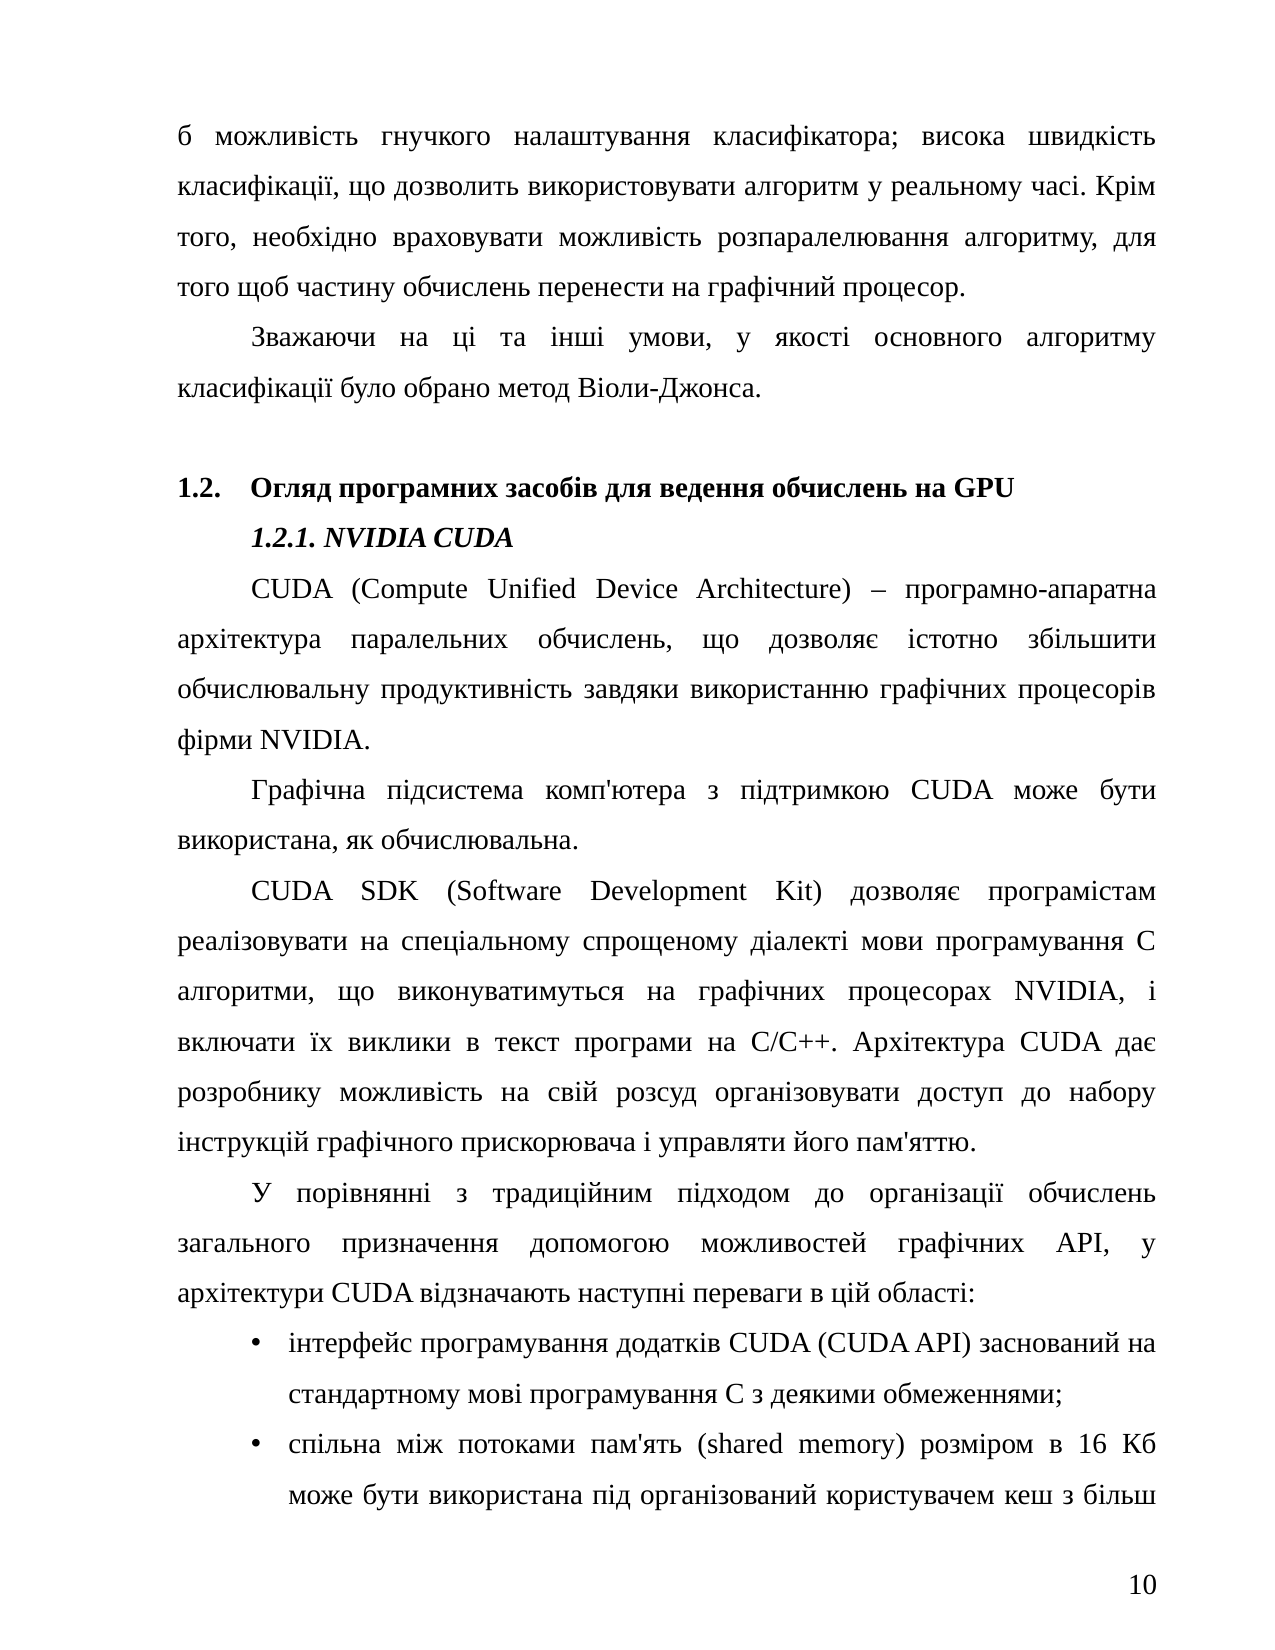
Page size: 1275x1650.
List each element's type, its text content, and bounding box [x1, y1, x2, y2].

text CUDA (Compute Unified Device Architecture) – програмно-апаратна архітектура паралельних обчислень, що дозволяє істотно збільшити обчислювальну продуктивність завдяки використанню графічних процесорів фірми NVIDIA. [177, 571, 1157, 755]
text CUDA SDK (Software Development Kit) дозволяє програмістам реалізовувати на спеціальному спрощеному діалекті мови програмування C алгоритми, що виконуватимуться на графічних процесорах NVIDIA, і включати їх виклики в текст програми на C/C++. Архітектура CUDA дає розробнику можливість на свій розсуд організовувати доступ до набору інструкцій графічного прискорювача і управляти його пам'яттю. [177, 873, 1157, 1158]
text б можливість гнучкого налаштування класифікатора; висока швидкість класифікації, що дозволить використовувати алгоритм у реальному часі. Крім того, необхідно враховувати можливість розпаралелювання алгоритму, для того щоб частину обчислень перенести на графічний процесор. [177, 118, 1157, 303]
text Графічна підсистема комп'ютера з підтримкою CUDA може бути використана, як обчислювальна. [177, 772, 1157, 856]
list cпільна між потоками пам'ять (shared memory) розміром в 16 Кб може бути використана під організований користувачем кеш з більш [251, 1426, 1157, 1510]
text 1.2.1. NVIDIA CUDA [177, 521, 1157, 554]
subtitle 1.2. Огляд програмних засобів для ведення обчислень на GPU [177, 470, 1157, 504]
text У порівнянні з традиційним підходом до організації обчислень загального призначення допомогою можливостей графічних API, у архітектури CUDA відзначають наступні переваги в цій області: [177, 1175, 1157, 1309]
text Зважаючи на ці та інші умови, у якості основного алгоритму класифікації було обрано метод Віоли-Джонса. [177, 319, 1157, 403]
list інтерфейс програмування додатків CUDA (CUDA API) заснований на стандартному мові програмування С з деякими обмеженнями; [251, 1326, 1157, 1409]
